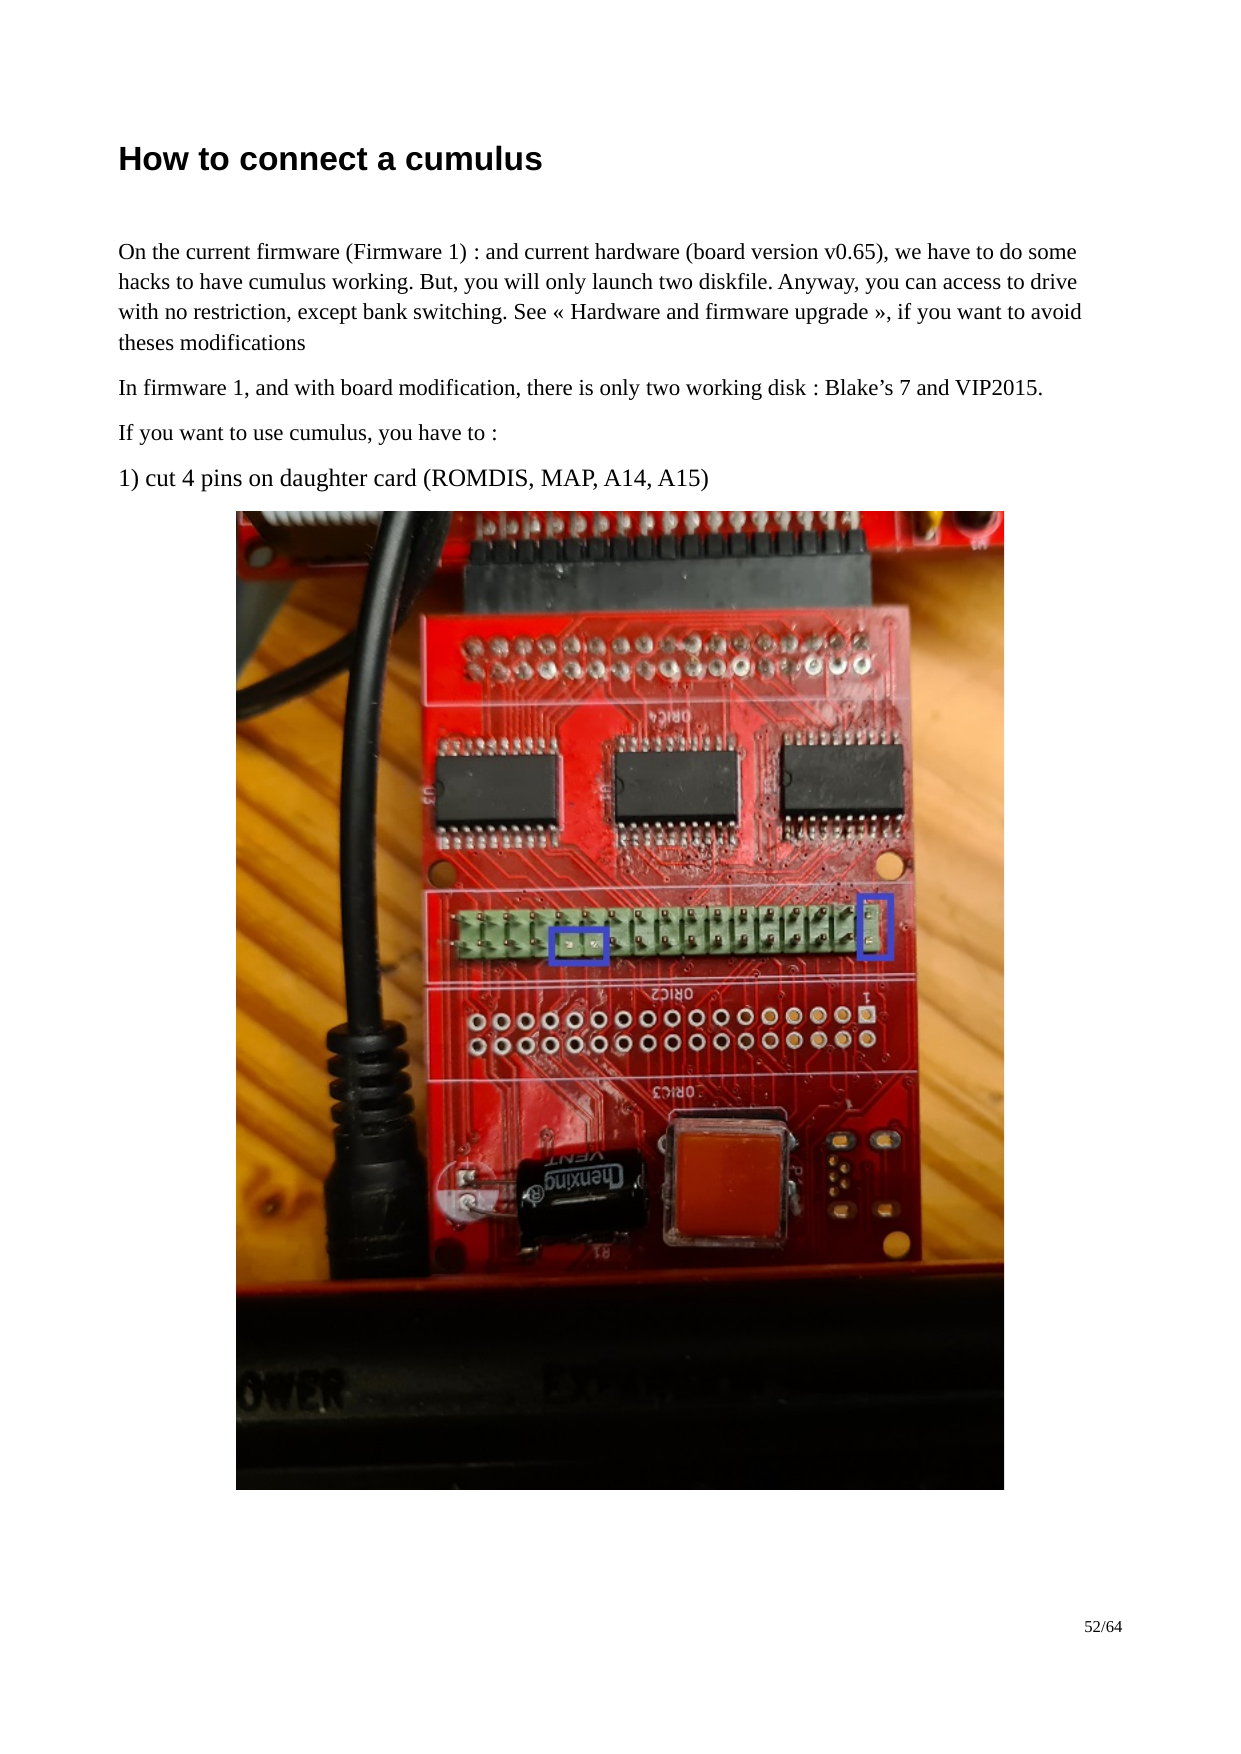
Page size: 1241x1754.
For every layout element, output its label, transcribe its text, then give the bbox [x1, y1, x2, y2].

subtitle How to connect a cumulus [118, 139, 1122, 178]
picture [236, 511, 1005, 1490]
text 1) cut 4 pins on daughter card (ROMDIS, MAP, A14, A15) [118, 463, 1122, 492]
text In firmware 1, and with board modification, there is only two working disk : Blake’s 7 and VIP2015. [118, 373, 1122, 400]
text If you want to use cumulus, you have to : [118, 418, 1122, 445]
text On the current firmware (Firmware 1) : and current hardware (board version v0.65), we have to do some hacks to have cumulus working. But, you will only launch two diskfile. Anyway, you can access to drive with no restriction, except bank switching. See « Hardware and firmware upgrade », if you want to avoid theses modifications [118, 238, 1122, 355]
